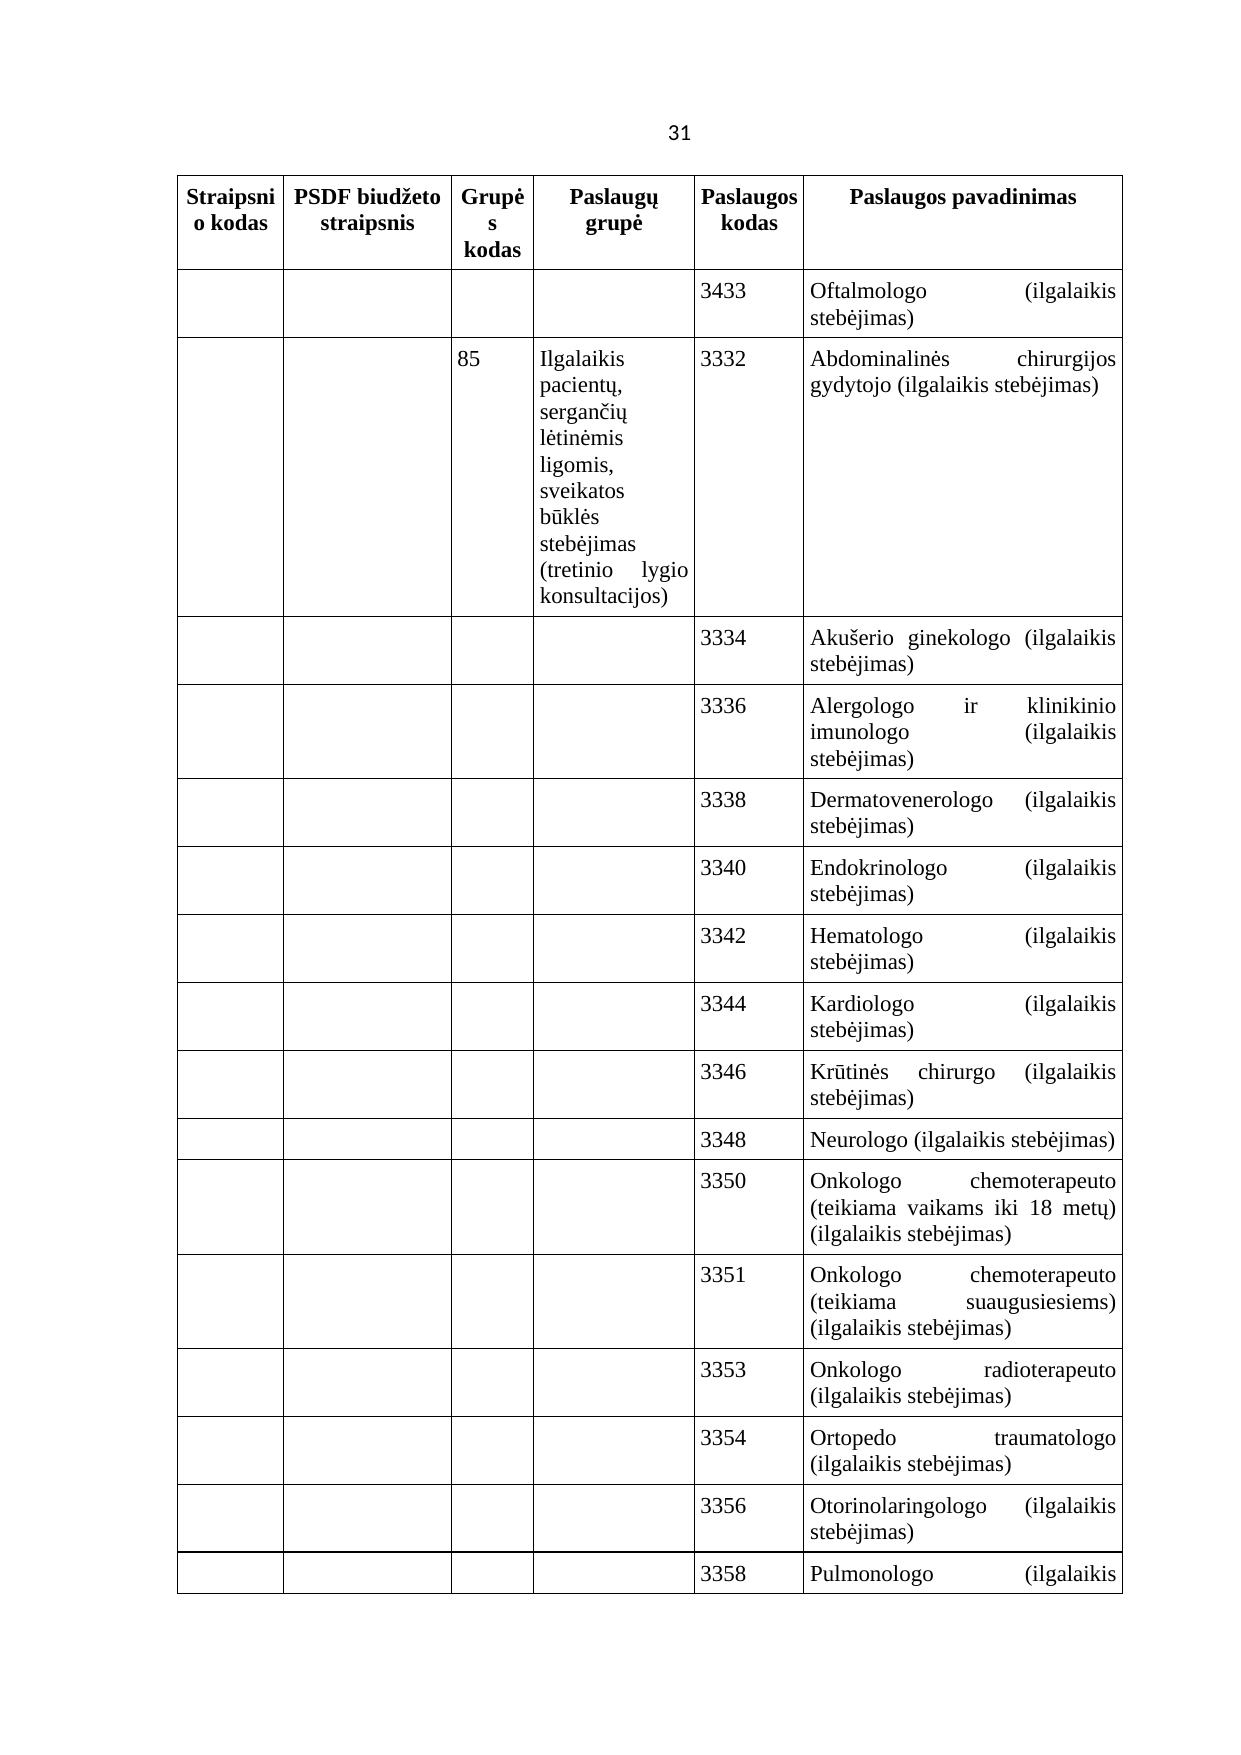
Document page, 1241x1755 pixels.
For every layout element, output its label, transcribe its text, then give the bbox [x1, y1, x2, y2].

table_cell [284, 1553, 451, 1593]
table_cell [452, 1349, 533, 1416]
table_cell [284, 983, 451, 1050]
table_cell [178, 1417, 283, 1483]
table_header Paslaugų grupė [534, 176, 694, 269]
table_cell [534, 779, 694, 846]
table_cell [534, 1417, 694, 1483]
table_cell Onkologo chemoterapeuto (teikiama suaugusiesiems) (ilgalaikis stebėjimas) [804, 1255, 1122, 1348]
table_cell Onkologo chemoterapeuto (teikiama vaikams iki 18 metų) (ilgalaikis stebėjimas) [804, 1160, 1122, 1253]
table_cell Kardiologo (ilgalaikis stebėjimas) [804, 983, 1122, 1050]
table_cell [284, 847, 451, 914]
table_cell [178, 617, 283, 684]
table_cell 3348 [695, 1119, 803, 1159]
table_cell [178, 1051, 283, 1118]
table_cell [452, 1417, 533, 1483]
table_cell [452, 1485, 533, 1551]
table_cell [284, 685, 451, 778]
table_cell [178, 779, 283, 846]
table_cell [178, 338, 283, 616]
table_cell [284, 1349, 451, 1416]
table_cell 3344 [695, 983, 803, 1050]
table_cell [534, 1051, 694, 1118]
table_cell 3340 [695, 847, 803, 914]
table_cell [452, 1160, 533, 1253]
table_cell [178, 983, 283, 1050]
table_cell [178, 1553, 283, 1593]
table_cell 3342 [695, 915, 803, 982]
table_cell [178, 847, 283, 914]
table_cell Endokrinologo (ilgalaikis stebėjimas) [804, 847, 1122, 914]
table_cell [534, 915, 694, 982]
table_cell [452, 1553, 533, 1593]
table_cell 3334 [695, 617, 803, 684]
table_cell [452, 915, 533, 982]
table_header Grupės kodas [452, 176, 533, 269]
table_header Paslaugos kodas [695, 176, 803, 269]
table_cell [284, 1160, 451, 1253]
table_cell [534, 270, 694, 337]
table_cell 85 [452, 338, 533, 616]
table_cell [284, 1119, 451, 1159]
table_cell [452, 685, 533, 778]
table_cell [178, 270, 283, 337]
table_cell [534, 983, 694, 1050]
table_cell [178, 1349, 283, 1416]
table_cell [178, 1160, 283, 1253]
table_header Paslaugos pavadinimas [804, 176, 1122, 269]
table_cell Dermatovenerologo (ilgalaikis stebėjimas) [804, 779, 1122, 846]
table_cell 3433 [695, 270, 803, 337]
table_cell Oftalmologo (ilgalaikis stebėjimas) [804, 270, 1122, 337]
table_cell [178, 1255, 283, 1348]
table_cell 3358 [695, 1553, 803, 1593]
table_cell 3336 [695, 685, 803, 778]
table_cell [534, 1485, 694, 1551]
table_cell 3346 [695, 1051, 803, 1118]
table_cell [534, 1349, 694, 1416]
table_cell [534, 685, 694, 778]
table_cell [452, 1119, 533, 1159]
table_cell [284, 1485, 451, 1551]
table_cell [452, 847, 533, 914]
table_cell [534, 617, 694, 684]
table_cell 3353 [695, 1349, 803, 1416]
table_cell [452, 1051, 533, 1118]
table_cell Abdominalinės chirurgijos gydytojo (ilgalaikis stebėjimas) [804, 338, 1122, 616]
table_cell [534, 1160, 694, 1253]
table_cell [452, 1255, 533, 1348]
table_cell [284, 1255, 451, 1348]
table_cell [452, 983, 533, 1050]
table_cell [284, 1417, 451, 1483]
table_cell Hematologo (ilgalaikis stebėjimas) [804, 915, 1122, 982]
table_cell [452, 779, 533, 846]
table_cell [452, 617, 533, 684]
table_cell Akušerio ginekologo (ilgalaikis stebėjimas) [804, 617, 1122, 684]
table_cell [284, 1051, 451, 1118]
table_cell 3332 [695, 338, 803, 616]
table_cell [534, 1553, 694, 1593]
table_cell [534, 1119, 694, 1159]
table_cell Krūtinės chirurgo (ilgalaikis stebėjimas) [804, 1051, 1122, 1118]
table_cell [284, 617, 451, 684]
table_cell 3338 [695, 779, 803, 846]
table_cell [178, 1119, 283, 1159]
table_cell 3350 [695, 1160, 803, 1253]
table_cell Onkologo radioterapeuto (ilgalaikis stebėjimas) [804, 1349, 1122, 1416]
table_cell [178, 915, 283, 982]
table_cell 3356 [695, 1485, 803, 1551]
table_cell [452, 270, 533, 337]
table_cell [534, 1255, 694, 1348]
table_cell [284, 915, 451, 982]
table_cell 3351 [695, 1255, 803, 1348]
table_cell [178, 685, 283, 778]
table_header Straipsnio kodas [178, 176, 283, 269]
table_cell [284, 779, 451, 846]
table_cell Neurologo (ilgalaikis stebėjimas) [804, 1119, 1122, 1159]
table_cell [178, 1485, 283, 1551]
table_cell [284, 270, 451, 337]
table_cell Ilgalaikis pacientų, sergančių lėtinėmis ligomis, sveikatos būklės stebėjimas (tretinio lygio konsultacijos) [534, 338, 694, 616]
table_cell Otorinolaringologo (ilgalaikis stebėjimas) [804, 1485, 1122, 1551]
table_cell 3354 [695, 1417, 803, 1483]
table_cell Pulmonologo (ilgalaikis [804, 1553, 1122, 1593]
table_cell Ortopedo traumatologo (ilgalaikis stebėjimas) [804, 1417, 1122, 1483]
table_cell [284, 338, 451, 616]
table_header PSDF biudžeto straipsnis [284, 176, 451, 269]
table_cell [534, 847, 694, 914]
table_cell Alergologo ir klinikinio imunologo (ilgalaikis stebėjimas) [804, 685, 1122, 778]
